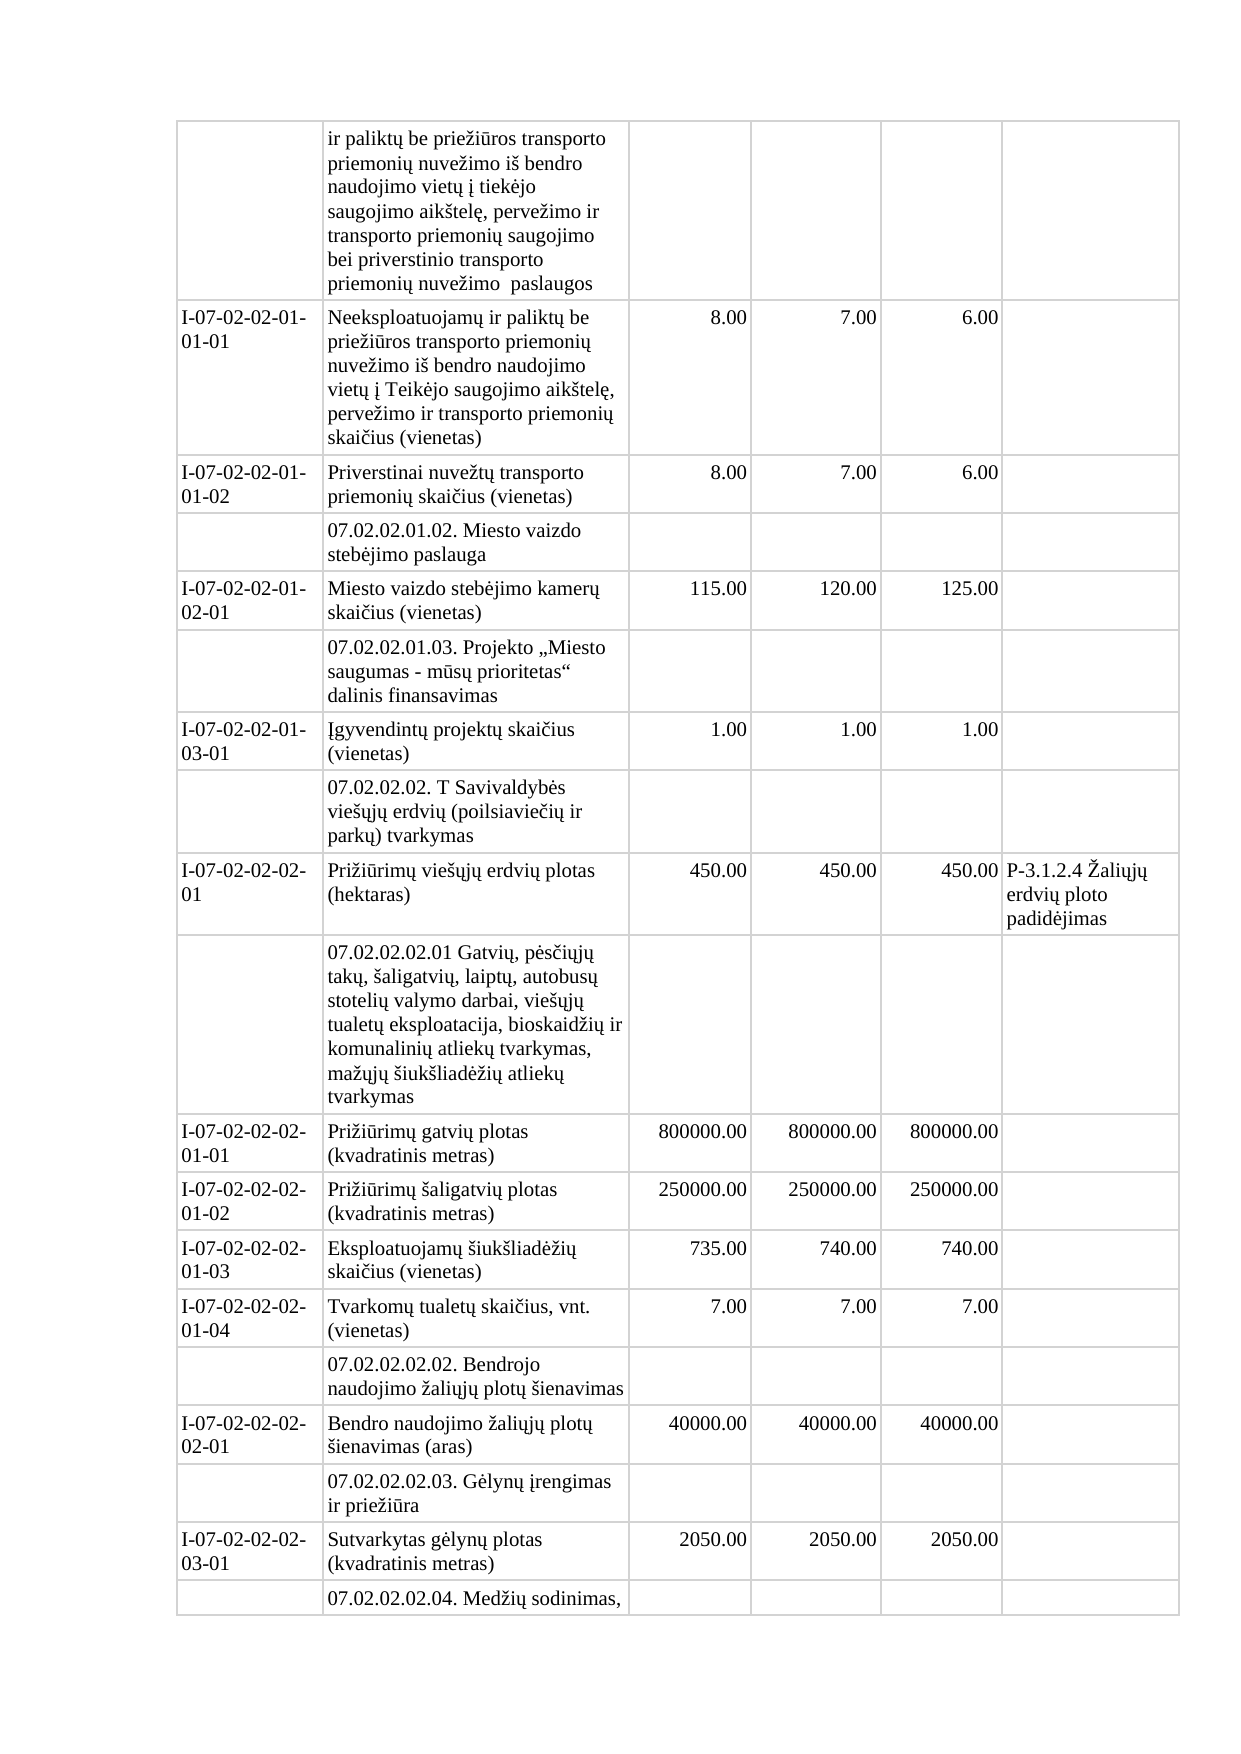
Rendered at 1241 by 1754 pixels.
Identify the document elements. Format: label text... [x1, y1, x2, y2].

table_cell Priverstinai nuvežtų transporto priemonių skaičius (vienetas) [324, 456, 628, 512]
table_cell Miesto vaizdo stebėjimo kamerų skaičius (vienetas) [324, 572, 628, 628]
table_cell [630, 854, 750, 934]
table_cell 7.00 [752, 456, 880, 512]
table_cell [752, 854, 880, 934]
table_cell [324, 1465, 628, 1521]
table_cell 7.00 [752, 1290, 880, 1346]
table_cell [630, 936, 750, 1113]
table_cell [1003, 771, 1178, 852]
table_cell [752, 1348, 880, 1404]
table_cell I-07-02-02-02-01-02 [178, 1173, 322, 1229]
table_cell [630, 1406, 750, 1463]
table_cell [178, 1465, 322, 1521]
table_cell [1003, 854, 1178, 934]
table_cell [1003, 1348, 1178, 1404]
table_cell [752, 456, 880, 512]
table_cell [324, 1523, 628, 1579]
table_cell [882, 514, 1001, 570]
table_cell 115.00 [630, 572, 750, 628]
table_cell [178, 1523, 322, 1579]
table_cell [1003, 1406, 1178, 1463]
table_cell [882, 1231, 1001, 1288]
table_cell [630, 1581, 750, 1614]
table_cell [324, 936, 628, 1113]
table_cell [882, 936, 1001, 1113]
table_cell [752, 1465, 880, 1521]
table_cell [752, 936, 880, 1113]
table_cell [752, 1465, 880, 1521]
table_cell [1003, 122, 1178, 299]
table_cell [1003, 301, 1178, 453]
table_cell [882, 631, 1001, 711]
table_cell [178, 1581, 322, 1614]
table_cell [882, 572, 1001, 629]
table_cell [882, 1465, 1001, 1521]
table_cell [630, 1290, 750, 1346]
table_cell [1003, 1290, 1178, 1346]
table_cell I-07-02-02-02-01-01 [178, 1115, 322, 1171]
table_cell [178, 1231, 322, 1288]
table_cell 2050.00 [630, 1523, 750, 1579]
table_cell I-07-02-02-01-01-01 [178, 301, 322, 453]
table_cell [1003, 1115, 1178, 1171]
table_cell 740.00 [882, 1231, 1001, 1288]
table_cell I-07-02-02-02-01-04 [178, 1290, 322, 1346]
table_cell [1003, 456, 1178, 512]
table_cell 250000.00 [752, 1173, 880, 1229]
table_cell [324, 631, 628, 711]
table_cell 7.00 [752, 301, 880, 453]
table_cell [630, 1523, 750, 1579]
table_cell 8.00 [630, 456, 750, 512]
table_cell [1003, 1173, 1178, 1229]
table_cell [1003, 514, 1178, 570]
table_cell [178, 1115, 322, 1171]
table_cell 125.00 [882, 572, 1001, 628]
table_cell [324, 1290, 628, 1346]
table_cell [1003, 572, 1178, 629]
table_cell 07.02.02.02.02. Bendrojo naudojimo žaliųjų plotų šienavimas [324, 1348, 628, 1404]
table_cell 450.00 [882, 854, 1001, 934]
table_cell [882, 456, 1001, 512]
table_cell 1.00 [882, 713, 1001, 769]
table_cell [630, 514, 750, 570]
table_cell Prižiūrimų šaligatvių plotas (kvadratinis metras) [324, 1173, 628, 1229]
table_cell [882, 301, 1001, 454]
table_cell I-07-02-02-01-01-02 [178, 456, 322, 512]
table_cell [178, 1581, 322, 1613]
table_cell [178, 936, 322, 1113]
table_cell [752, 122, 880, 299]
table_cell [1003, 713, 1178, 769]
table_cell [178, 514, 322, 570]
table_cell [1003, 122, 1178, 299]
table_cell [324, 514, 628, 570]
table_cell [1003, 631, 1178, 711]
table_cell [1003, 1581, 1178, 1613]
table_cell [324, 572, 628, 629]
table_cell 6.00 [882, 456, 1001, 512]
table_cell [1003, 1465, 1178, 1521]
table_cell I-07-02-02-02-01 [178, 854, 322, 934]
table_cell [630, 1581, 750, 1613]
table_cell [630, 301, 750, 454]
table_cell [178, 1348, 322, 1404]
table_cell 450.00 [630, 854, 750, 934]
table_cell [1003, 301, 1178, 454]
table_cell [178, 1465, 322, 1521]
table_cell [178, 301, 322, 454]
table_cell 07.02.02.01.03. Projekto „Miesto saugumas - mūsų prioritetas“ dalinis finansavimas [324, 631, 628, 711]
table_cell [752, 1581, 880, 1613]
table_cell [630, 936, 750, 1113]
table_cell 7.00 [882, 1290, 1001, 1346]
table_cell [882, 1173, 1001, 1229]
table_cell 250000.00 [882, 1173, 1001, 1229]
table_cell [324, 771, 628, 852]
table_cell [752, 514, 880, 570]
table_cell [324, 456, 628, 512]
table_cell 800000.00 [630, 1115, 750, 1171]
table_cell [630, 1115, 750, 1171]
table_cell [324, 122, 628, 299]
table_cell [1003, 936, 1178, 1113]
table_cell [752, 1406, 880, 1463]
table_cell [178, 771, 322, 852]
table_cell [630, 1348, 750, 1404]
table_cell 6.00 [882, 301, 1001, 453]
table_cell 40000.00 [630, 1406, 750, 1463]
table_cell I-07-02-02-02-03-01 [178, 1523, 322, 1579]
table_cell [882, 1581, 1001, 1614]
table_cell [752, 122, 880, 299]
table_cell Bendro naudojimo žaliųjų plotų šienavimas (aras) [324, 1406, 628, 1463]
table_cell [1003, 1231, 1178, 1288]
table_cell [752, 1290, 880, 1346]
table_cell [882, 1348, 1001, 1404]
table_cell [178, 1348, 322, 1404]
table_cell [178, 1406, 322, 1463]
table_cell [752, 1115, 880, 1171]
table_cell 07.02.02.02.01 Gatvių, pėsčiųjų takų, šaligatvių, laiptų, autobusų stotelių valymo darbai, viešųjų tualetų eksploatacija, bioskaidžių ir komunalinių atliekų tvarkymas, mažųjų šiukšliadėžių atliekų tvarkymas [324, 936, 628, 1113]
table_cell [882, 854, 1001, 934]
table_cell [178, 572, 322, 629]
table_cell Prižiūrimų viešųjų erdvių plotas (hektaras) [324, 854, 628, 934]
table_cell [752, 631, 880, 711]
table_cell 800000.00 [882, 1115, 1001, 1171]
table_cell 120.00 [752, 572, 880, 628]
table_cell 1.00 [752, 713, 880, 769]
table_cell Įgyvendintų projektų skaičius (vienetas) [324, 713, 628, 769]
table_cell [178, 854, 322, 934]
table_cell 1.00 [630, 713, 750, 769]
table_cell [882, 771, 1001, 852]
table_cell [1003, 771, 1178, 852]
table_cell Neeksploatuojamų ir paliktų be priežiūros transporto priemonių nuvežimo iš bendro naudojimo vietų į Teikėjo saugojimo aikštelę, pervežimo ir transporto priemonių skaičius (vienetas) [324, 301, 628, 453]
table_cell [752, 514, 880, 570]
table_cell [882, 122, 1001, 299]
table_cell [882, 1115, 1001, 1171]
table_cell Prižiūrimų gatvių plotas (kvadratinis metras) [324, 1115, 628, 1171]
table_cell [1003, 631, 1178, 711]
table_cell [752, 936, 880, 1113]
table_cell [178, 1290, 322, 1346]
table_cell [752, 301, 880, 454]
table_cell I-07-02-02-02-02-01 [178, 1406, 322, 1463]
table_cell [1003, 1290, 1178, 1346]
table_cell [630, 1348, 750, 1404]
table_cell [752, 771, 880, 852]
table_cell 07.02.02.02.04. Medžių sodinimas, [324, 1581, 628, 1613]
table_cell [1003, 1465, 1178, 1521]
table_cell [630, 572, 750, 629]
table_cell 07.02.02.01.02. Miesto vaizdo stebėjimo paslauga [324, 514, 628, 570]
table_cell [882, 1290, 1001, 1346]
table_cell 07.02.02.02.03. Gėlynų įrengimas ir priežiūra [324, 1465, 628, 1521]
table_cell Eksploatuojamų šiukšliadėžių skaičius (vienetas) [324, 1231, 628, 1288]
table_cell [178, 771, 322, 852]
table_cell 250000.00 [630, 1173, 750, 1229]
table_cell [324, 1231, 628, 1288]
table_cell [630, 713, 750, 769]
table_cell [752, 1348, 880, 1404]
table_cell 2050.00 [882, 1523, 1001, 1579]
table_cell [882, 936, 1001, 1113]
table_cell [630, 122, 750, 299]
table_cell [630, 1173, 750, 1229]
table_cell Tvarkomų tualetų skaičius, vnt. (vienetas) [324, 1290, 628, 1346]
table_cell [178, 631, 322, 711]
table_cell 450.00 [752, 854, 880, 934]
table_cell [882, 1581, 1001, 1613]
table_cell 40000.00 [882, 1406, 1001, 1463]
table_cell [324, 1581, 628, 1614]
table_cell [882, 713, 1001, 769]
table_cell [630, 631, 750, 711]
table_cell [752, 1173, 880, 1229]
table_cell 07.02.02.02. T Savivaldybės viešųjų erdvių (poilsiaviečių ir parkų) tvarkymas [324, 771, 628, 852]
table_cell [324, 713, 628, 769]
table_cell [1003, 1523, 1178, 1579]
table_cell [1003, 1348, 1178, 1404]
table_cell 7.00 [630, 1290, 750, 1346]
table_cell [324, 1348, 628, 1404]
table_cell [752, 713, 880, 769]
table_cell [752, 1581, 880, 1614]
table_cell [1003, 1406, 1178, 1463]
table_cell 8.00 [630, 301, 750, 453]
table_cell [752, 771, 880, 852]
table_cell 800000.00 [752, 1115, 880, 1171]
table_cell [882, 1523, 1001, 1579]
table_cell [630, 1465, 750, 1521]
table_cell [630, 514, 750, 570]
table_cell [882, 514, 1001, 570]
table_cell [752, 631, 880, 711]
table_cell [324, 1115, 628, 1171]
table_cell I-07-02-02-01-02-01 [178, 572, 322, 628]
table_cell [630, 456, 750, 512]
table_cell [1003, 713, 1178, 769]
table_cell [1003, 1581, 1178, 1614]
table_cell [882, 1348, 1001, 1404]
table_cell [882, 122, 1001, 299]
table_cell [630, 1231, 750, 1288]
table_cell [752, 1231, 880, 1288]
table_cell [630, 631, 750, 711]
table_cell [1003, 1173, 1178, 1229]
table_cell [178, 456, 322, 512]
table_cell 740.00 [752, 1231, 880, 1288]
table_cell [882, 1465, 1001, 1521]
table_cell 735.00 [630, 1231, 750, 1288]
table_cell [324, 1406, 628, 1463]
table_cell [178, 713, 322, 769]
table_cell 2050.00 [752, 1523, 880, 1579]
table_cell P-3.1.2.4 Žaliųjų erdvių ploto padidėjimas [1003, 854, 1178, 934]
table_cell [752, 572, 880, 629]
table_cell [1003, 514, 1178, 570]
table_cell [178, 122, 322, 299]
table_cell [1003, 1231, 1178, 1288]
table_cell [178, 1173, 322, 1229]
table_cell [1003, 1115, 1178, 1171]
table_cell I-07-02-02-01-03-01 [178, 713, 322, 769]
table_cell [324, 301, 628, 454]
table_cell [178, 122, 322, 299]
table_cell [1003, 936, 1178, 1113]
table_cell [1003, 1523, 1178, 1579]
table_cell [752, 1523, 880, 1579]
table_cell [324, 854, 628, 934]
table_cell 40000.00 [752, 1406, 880, 1463]
table_cell [882, 631, 1001, 711]
table_cell [882, 771, 1001, 852]
table_cell [630, 122, 750, 299]
table_cell Sutvarkytas gėlynų plotas (kvadratinis metras) [324, 1523, 628, 1579]
table_cell [1003, 572, 1178, 628]
table_cell [324, 1173, 628, 1229]
table_cell [630, 1465, 750, 1521]
table_cell [178, 514, 322, 570]
table_cell [630, 771, 750, 852]
table_cell [630, 771, 750, 852]
table_cell ir paliktų be priežiūros transporto priemonių nuvežimo iš bendro naudojimo vietų į tiekėjo saugojimo aikštelę, pervežimo ir transporto priemonių saugojimo bei priverstinio transporto priemonių nuvežimo paslaugos [324, 122, 628, 299]
table_cell I-07-02-02-02-01-03 [178, 1231, 322, 1288]
table_cell [178, 936, 322, 1113]
table_cell [882, 1406, 1001, 1463]
table_cell [178, 631, 322, 711]
table_cell [1003, 456, 1178, 512]
